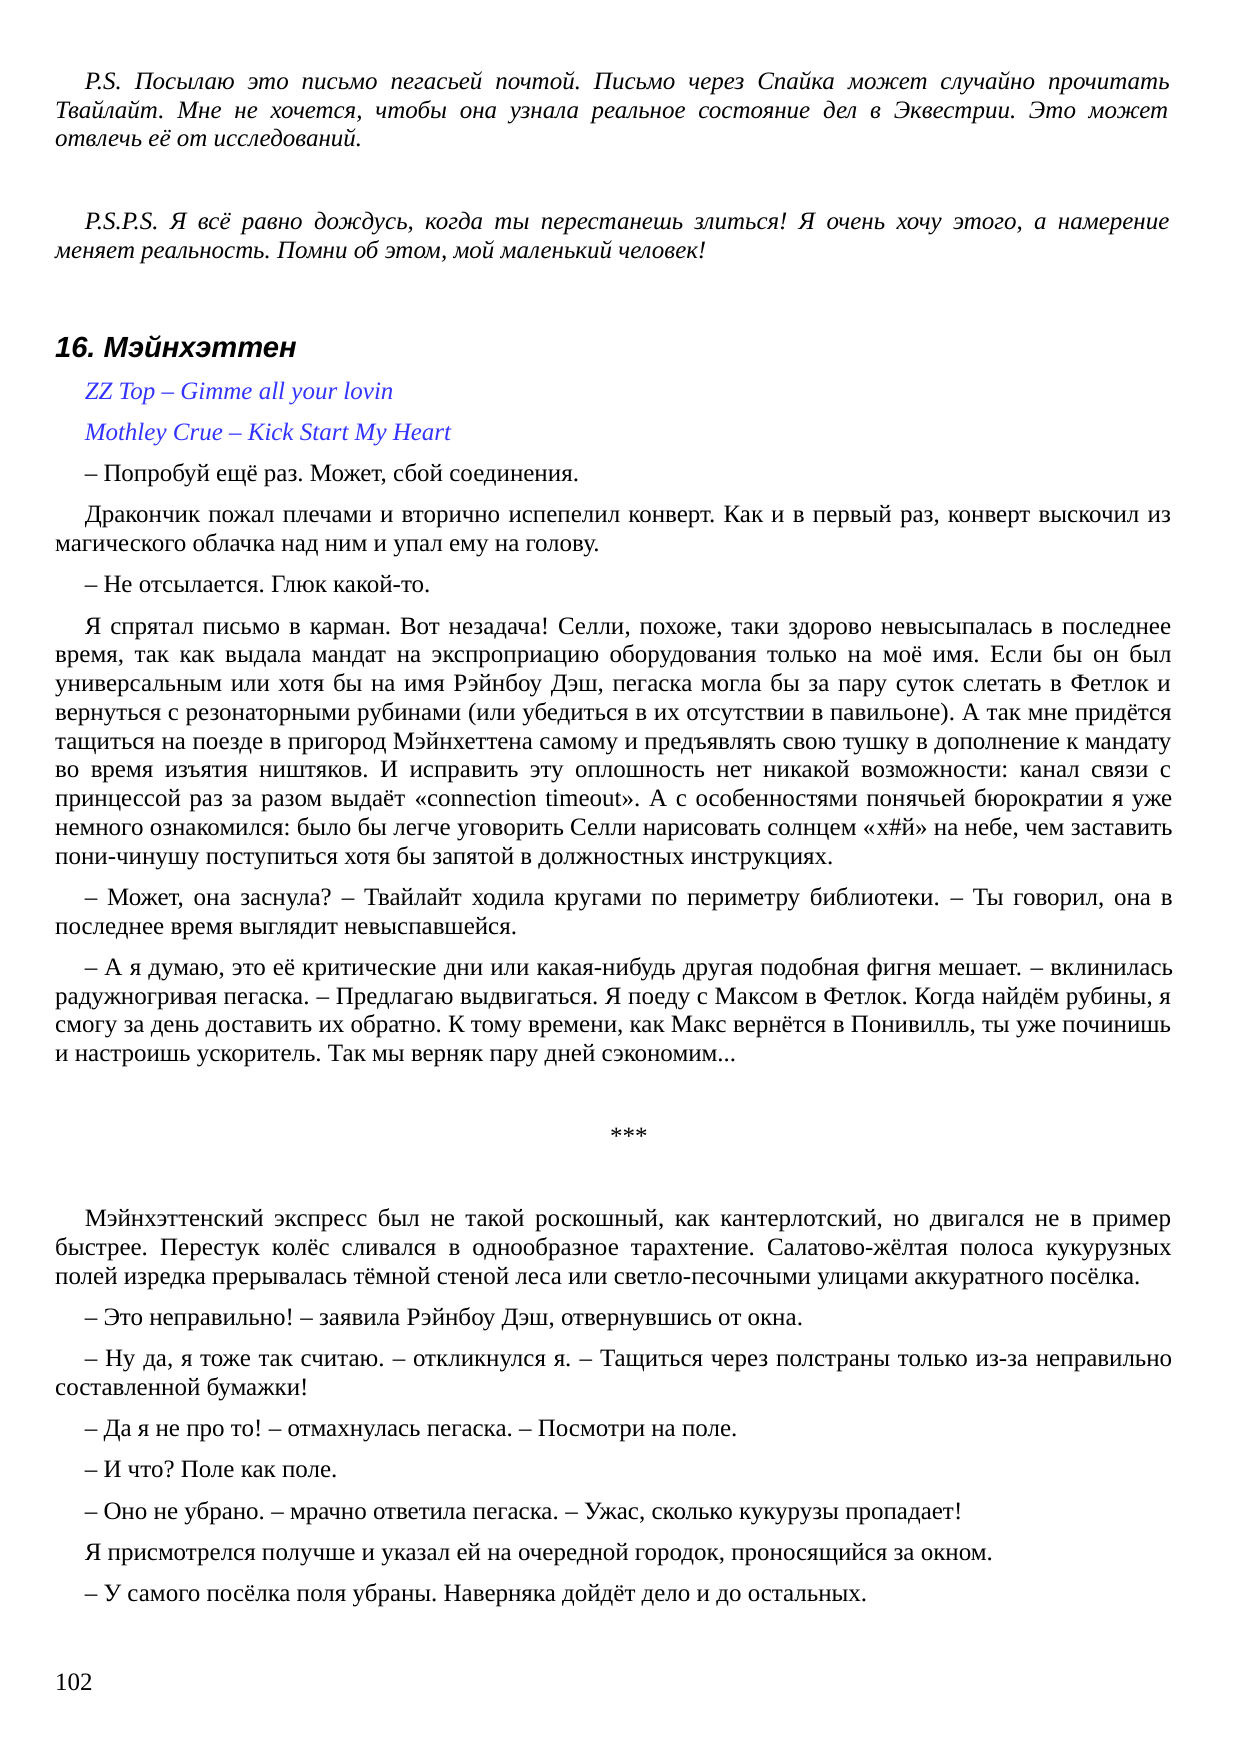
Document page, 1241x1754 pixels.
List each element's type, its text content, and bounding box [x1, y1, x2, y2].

text Я спрятал письмо в карман. Вот незадача! Селли, похоже, таки здорово невысыпалась в последнее время, так как выдала мандат на экспроприацию оборудования только на моё имя. Если бы он был универсальным или хотя бы на имя Рэйнбоу Дэш, пегаска могла бы за пару суток слетать в Фетлок и вернуться с резонаторными рубинами (или убедиться в их отсутствии в павильоне). А так мне придётся тащиться на поезде в пригород Мэйнхеттена самому и предъявлять свою тушку в дополнение к мандату во время изъятия ништяков. И исправить эту оплошность нет никакой возможности: канал связи с принцессой раз за разом выдаёт «connection timeout». А с особенностями понячьей бюрократии я уже немного ознакомился: было бы легче уговорить Селли нарисовать солнцем «х#й» на небе, чем заставить пони-чинушу поступиться хотя бы запятой в должностных инструкциях. [55, 611, 1173, 869]
text – И что? Поле как поле. [55, 1454, 1173, 1483]
text – Попробуй ещё раз. Может, сбой соединения. [55, 458, 1173, 487]
text – А я думаю, это её критические дни или какая-нибудь другая подобная фигня мешает. – вклинилась радужногривая пегаска. – Предлагаю выдвигаться. Я поеду с Максом в Фетлок. Когда найдём рубины, я смогу за день доставить их обратно. К тому времени, как Макс вернётся в Понивилль, ты уже починишь и настроишь ускоритель. Так мы верняк пару дней сэкономим... [55, 952, 1173, 1067]
text *** [55, 1121, 1173, 1149]
text Дракончик пожал плечами и вторично испепелил конверт. Как и в первый раз, конверт выскочил из магического облачка над ним и упал ему на голову. [55, 499, 1173, 557]
text P.S.P.S. Я всё равно дождусь, когда ты перестанешь злиться! Я очень хочу этого, а намерение меняет реальность. Помни об этом, мой маленький человек! [55, 206, 1173, 263]
text – Это неправильно! – заявила Рэйнбоу Дэш, отвернувшись от окна. [55, 1302, 1173, 1331]
text Я присмотрелся получше и указал ей на очередной городок, проносящийся за окном. [55, 1537, 1173, 1566]
text – Не отсылается. Глюк какой-то. [55, 569, 1173, 598]
subtitle 16. Мэйнхэттен [55, 330, 1173, 363]
text – Может, она заснула? – Твайлайт ходила кругами по периметру библиотеки. – Ты говорил, она в последнее время выглядит невыспавшейся. [55, 882, 1173, 939]
text Mothley Crue – Kick Start My Heart [55, 417, 1173, 446]
text – Оно не убрано. – мрачно ответила пегаска. – Ужас, сколько кукурузы пропадает! [55, 1496, 1173, 1524]
text – Да я не про то! – отмахнулась пегаска. – Посмотри на поле. [55, 1413, 1173, 1442]
text – Ну да, я тоже так считаю. – откликнулся я. – Тащиться через полстраны только из-за неправильно составленной бумажки! [55, 1343, 1173, 1401]
text P.S. Посылаю это письмо пегасьей почтой. Письмо через Спайка может случайно прочитать Твайлайт. Мне не хочется, чтобы она узнала реальное состояние дел в Эквестрии. Это может отвлечь её от исследований. [55, 66, 1173, 152]
text – У самого посёлка поля убраны. Наверняка дойдёт дело и до остальных. [55, 1578, 1173, 1607]
text ZZ Top – Gimme all your lovin [55, 376, 1173, 404]
text Мэйнхэттенский экспресс был не такой роскошный, как кантерлотский, но двигался не в пример быстрее. Перестук колёс сливался в однообразное тарахтение. Салатово-жёлтая полоса кукурузных полей изредка прерывалась тёмной стеной леса или светло-песочными улицами аккуратного посёлка. [55, 1203, 1173, 1289]
